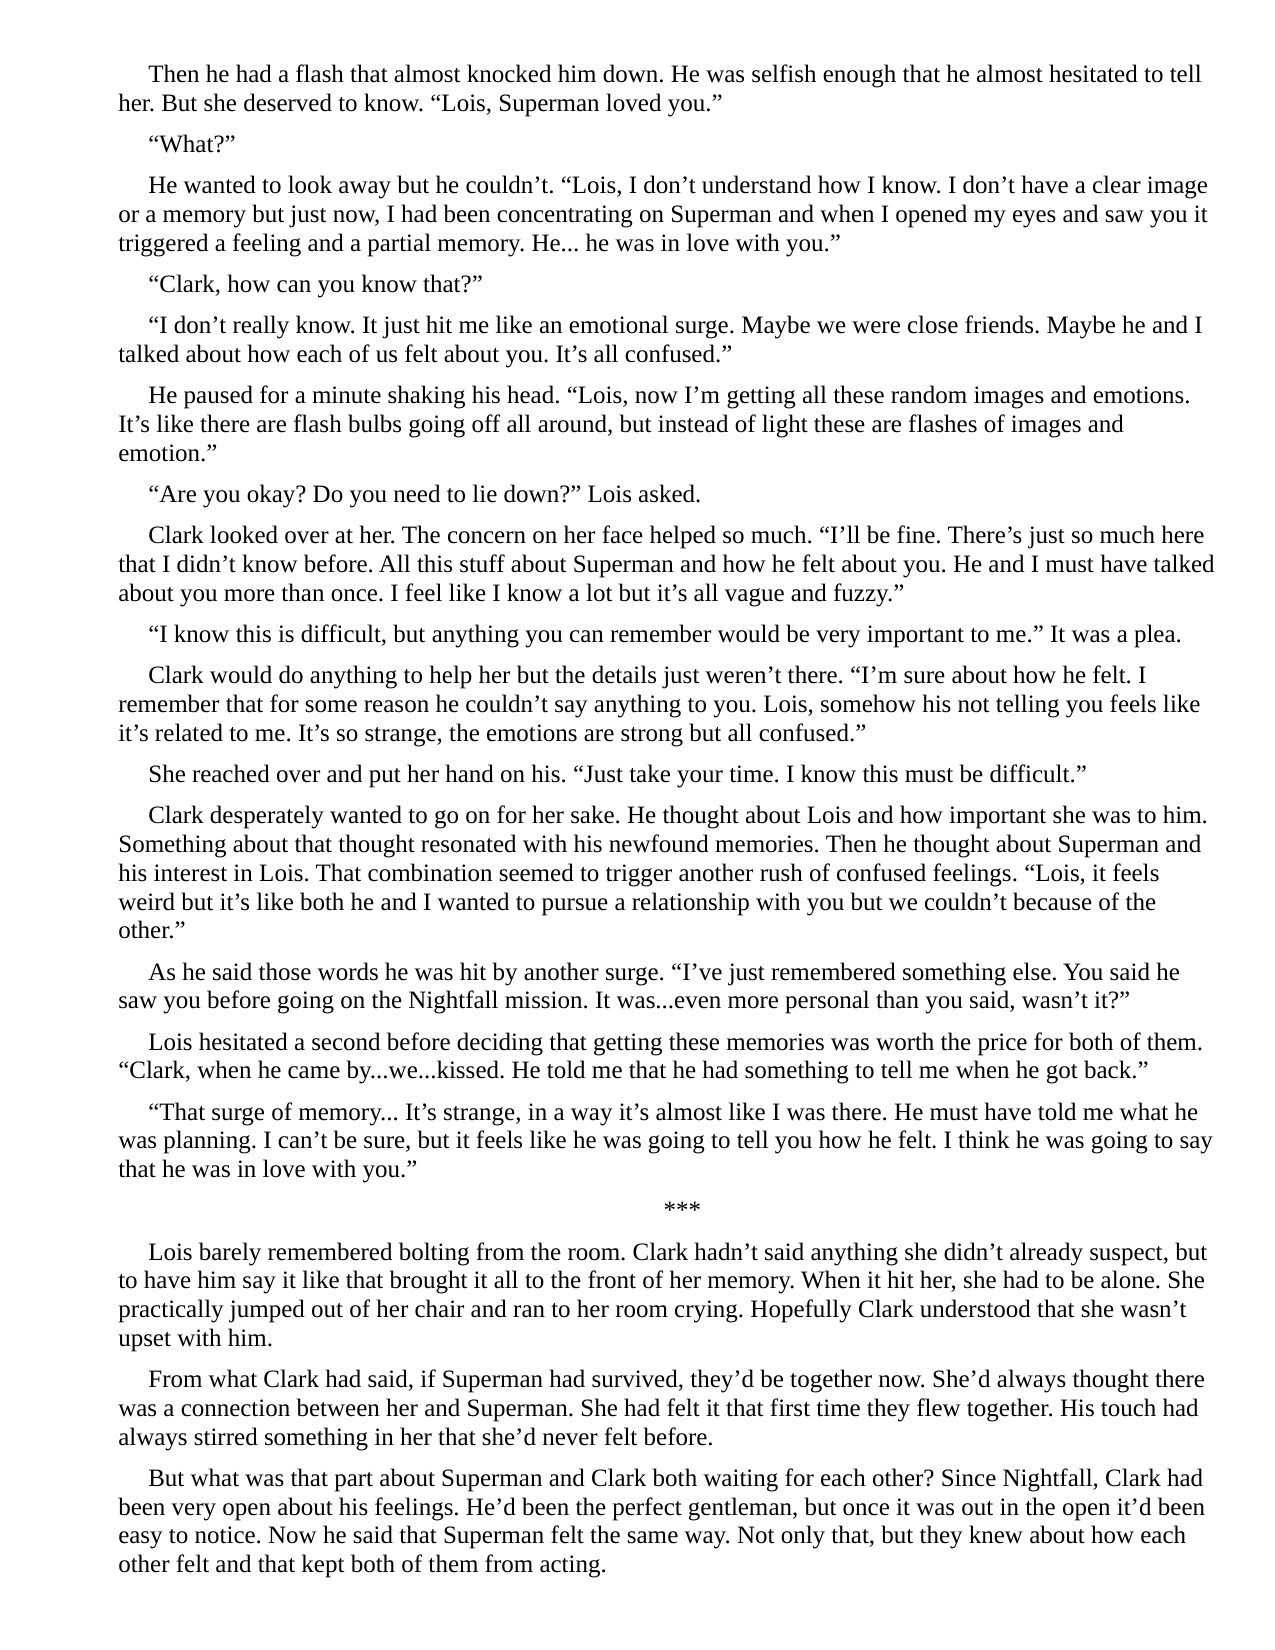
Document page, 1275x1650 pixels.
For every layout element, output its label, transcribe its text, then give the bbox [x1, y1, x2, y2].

text Clark looked over at her. The concern on her face helped so much. “I’ll be fine. There’s just so much here that I didn’t know before. All this stuff about Superman and how he felt about you. He and I must have talked about you more than once. I feel like I know a lot but it’s all vague and fuzzy.” [118, 520, 1216, 607]
text As he said those words he was hit by another surge. “I’ve just remembered something else. You said he saw you before going on the Nightfall mission. It was...even more personal than you said, wasn’t it?” [118, 957, 1216, 1014]
text From what Clark had said, if Superman had survived, they’d be together now. She’d always thought there was a connection between her and Superman. She had felt it that first time they flew together. His touch had always stirred something in her that she’d never felt before. [118, 1364, 1216, 1450]
text She reached over and put her hand on his. “Just take your time. I know this must be difficult.” [118, 759, 1216, 788]
text But what was that part about Superman and Clark both waiting for each other? Since Nightfall, Clark had been very open about his feelings. He’d been the perfect gentleman, but once it was out in the open it’d been easy to notice. Now he said that Superman felt the same way. Not only that, but they knew about how each other felt and that kept both of them from acting. [118, 1463, 1216, 1578]
text He wanted to look away but he couldn’t. “Lois, I don’t understand how I know. I don’t have a clear image or a memory but just now, I had been concentrating on Superman and when I opened my eyes and saw you it triggered a feeling and a partial memory. He... he was in love with you.” [118, 170, 1216, 257]
text He paused for a minute shaking his head. “Lois, now I’m getting all these random images and emotions. It’s like there are flash bulbs going off all around, but instead of light these are flashes of images and emotion.” [118, 380, 1216, 467]
text “Clark, how can you know that?” [118, 269, 1216, 298]
text “What?” [118, 129, 1216, 158]
text “I know this is difficult, but anything you can remember would be very important to me.” It was a plea. [118, 619, 1216, 648]
text “Are you okay? Do you need to lie down?” Lois asked. [118, 479, 1216, 508]
text “That surge of memory... It’s strange, in a way it’s almost like I was there. He must have told me what he was planning. I can’t be sure, but it feels like he was going to tell you how he felt. I think he was going to say that he was in love with you.” [118, 1097, 1216, 1183]
text Then he had a flash that almost knocked him down. He was selfish enough that he almost hesitated to tell her. But she deserved to know. “Lois, Superman loved you.” [118, 59, 1216, 117]
text Lois hesitated a second before deciding that getting these memories was worth the price for both of them. “Clark, when he came by...we...kissed. He told me that he had something to tell me when he got back.” [118, 1027, 1216, 1084]
text “I don’t really know. It just hit me like an emotional surge. Maybe we were close friends. Maybe he and I talked about how each of us felt about you. It’s all confused.” [118, 310, 1216, 368]
text Clark would do anything to help her but the details just weren’t there. “I’m sure about how he felt. I remember that for some reason he couldn’t say anything to you. Lois, somehow his not telling you feels like it’s related to me. It’s so strange, the emotions are strong but all confused.” [118, 660, 1216, 747]
text Lois barely remembered bolting from the room. Clark hadn’t said anything she didn’t already suspect, but to have him say it like that brought it all to the front of her memory. When it hit her, she had to be alone. She practically jumped out of her chair and ran to her room crying. Hopefully Clark understood that she wasn’t upset with him. [118, 1237, 1216, 1352]
text Clark desperately wanted to go on for her sake. He thought about Lois and how important she was to him. Something about that thought resonated with his newfound memories. Then he thought about Superman and his interest in Lois. That combination seemed to trigger another rush of confused feelings. “Lois, it feels weird but it’s like both he and I wanted to pursue a relationship with you but we couldn’t because of the other.” [118, 800, 1216, 944]
text *** [118, 1195, 1216, 1224]
